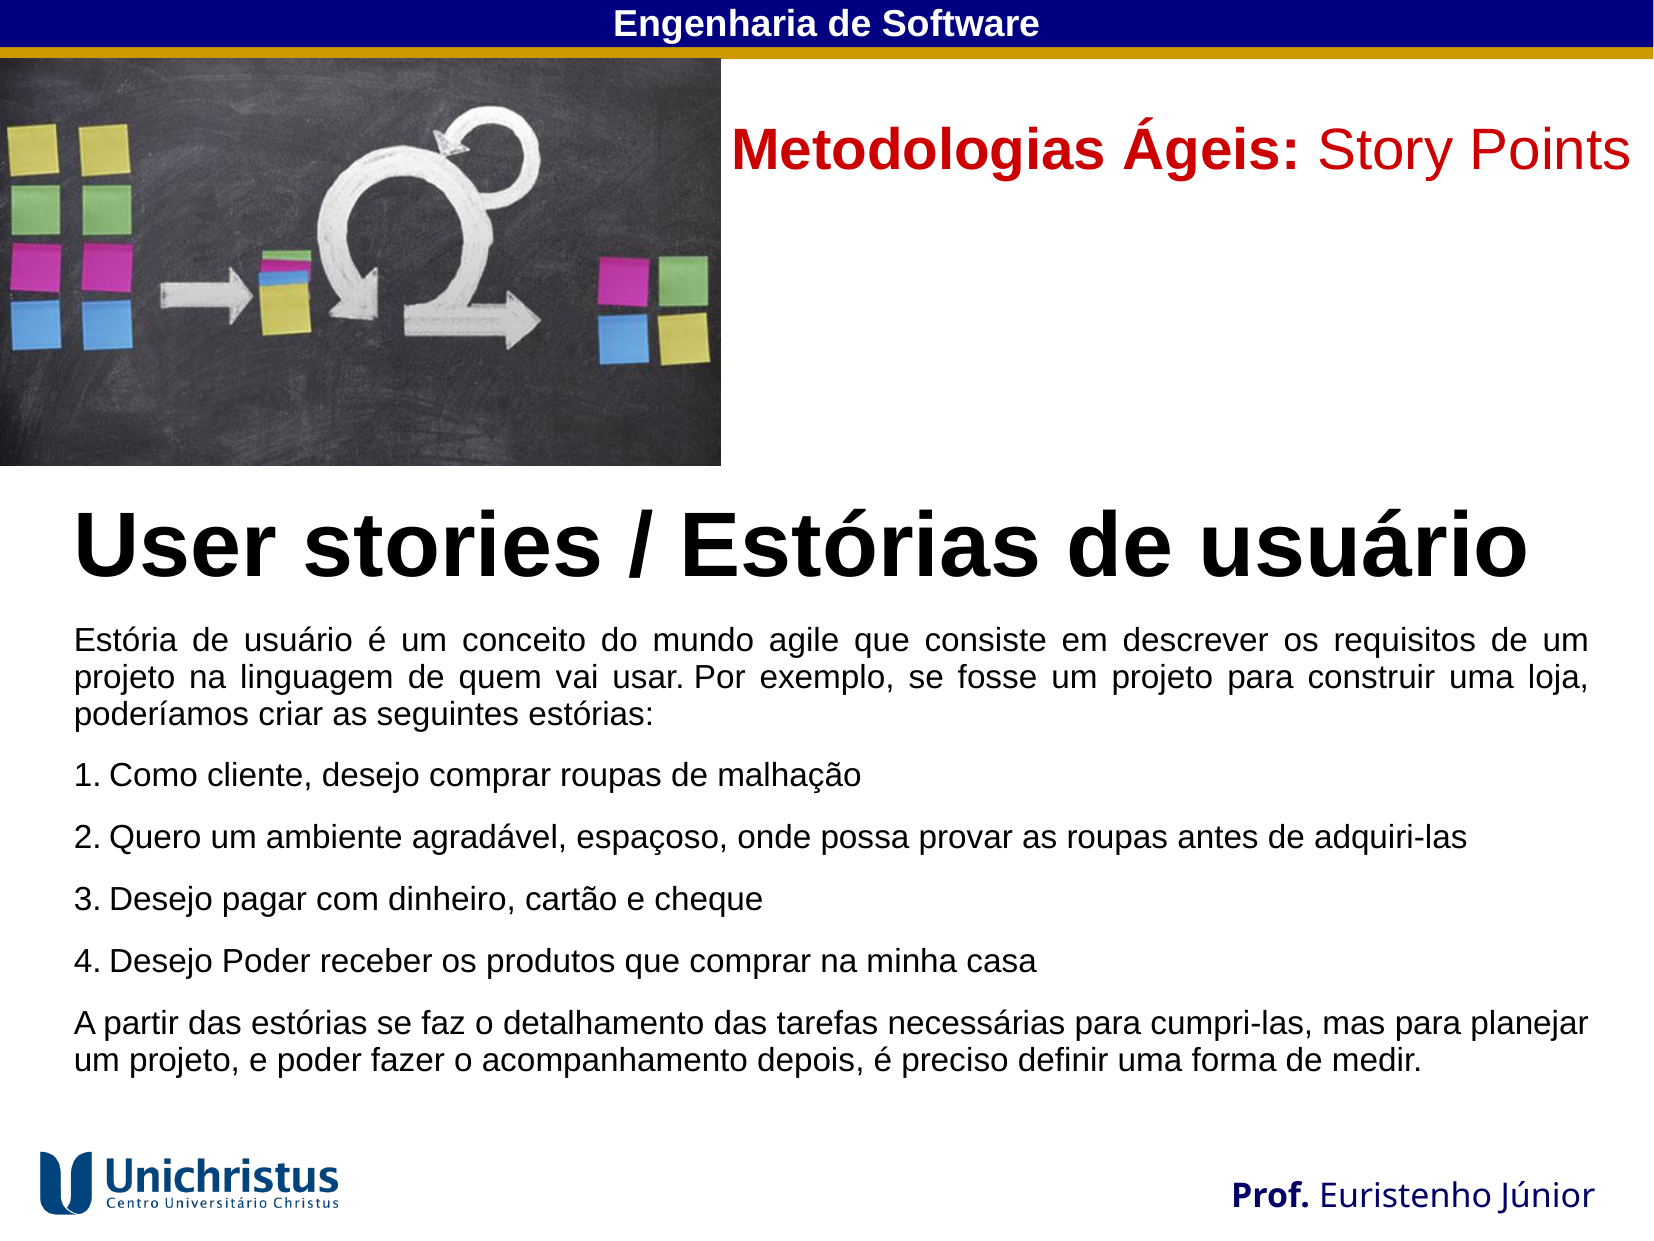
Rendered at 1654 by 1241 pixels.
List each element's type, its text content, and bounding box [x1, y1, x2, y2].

text_box Engenharia de Software [0, 0, 1654, 48]
picture [0, 58, 721, 466]
picture [35, 1148, 343, 1217]
text_box [0, 48, 1654, 60]
text_box User stories / Estórias de usuário Estória de usuário é um conceito do mundo agile que consiste em descrever os requisitos de um projeto na linguagem de quem vai usar. Por exemplo, se fosse um projeto para construir uma loja, poderíamos criar as seguintes estórias: Como cliente, desejo comprar roupas de malhação Quero um ambiente agradável, espaçoso, onde possa provar as roupas antes de adquiri-las Desejo pagar com dinheiro, cartão e cheque Desejo Poder receber os produtos que comprar na minha casa A partir das estórias se faz o detalhamento das tarefas necessárias para cumpri-las, mas para planejar um projeto, e poder fazer o acompanhamento depois, é preciso definir uma forma de medir. [59, 486, 1607, 1134]
text_box Metodologias Ágeis: Story Points [721, 109, 1648, 189]
text_box Prof. Euristenho Júnior [1216, 1163, 1654, 1224]
